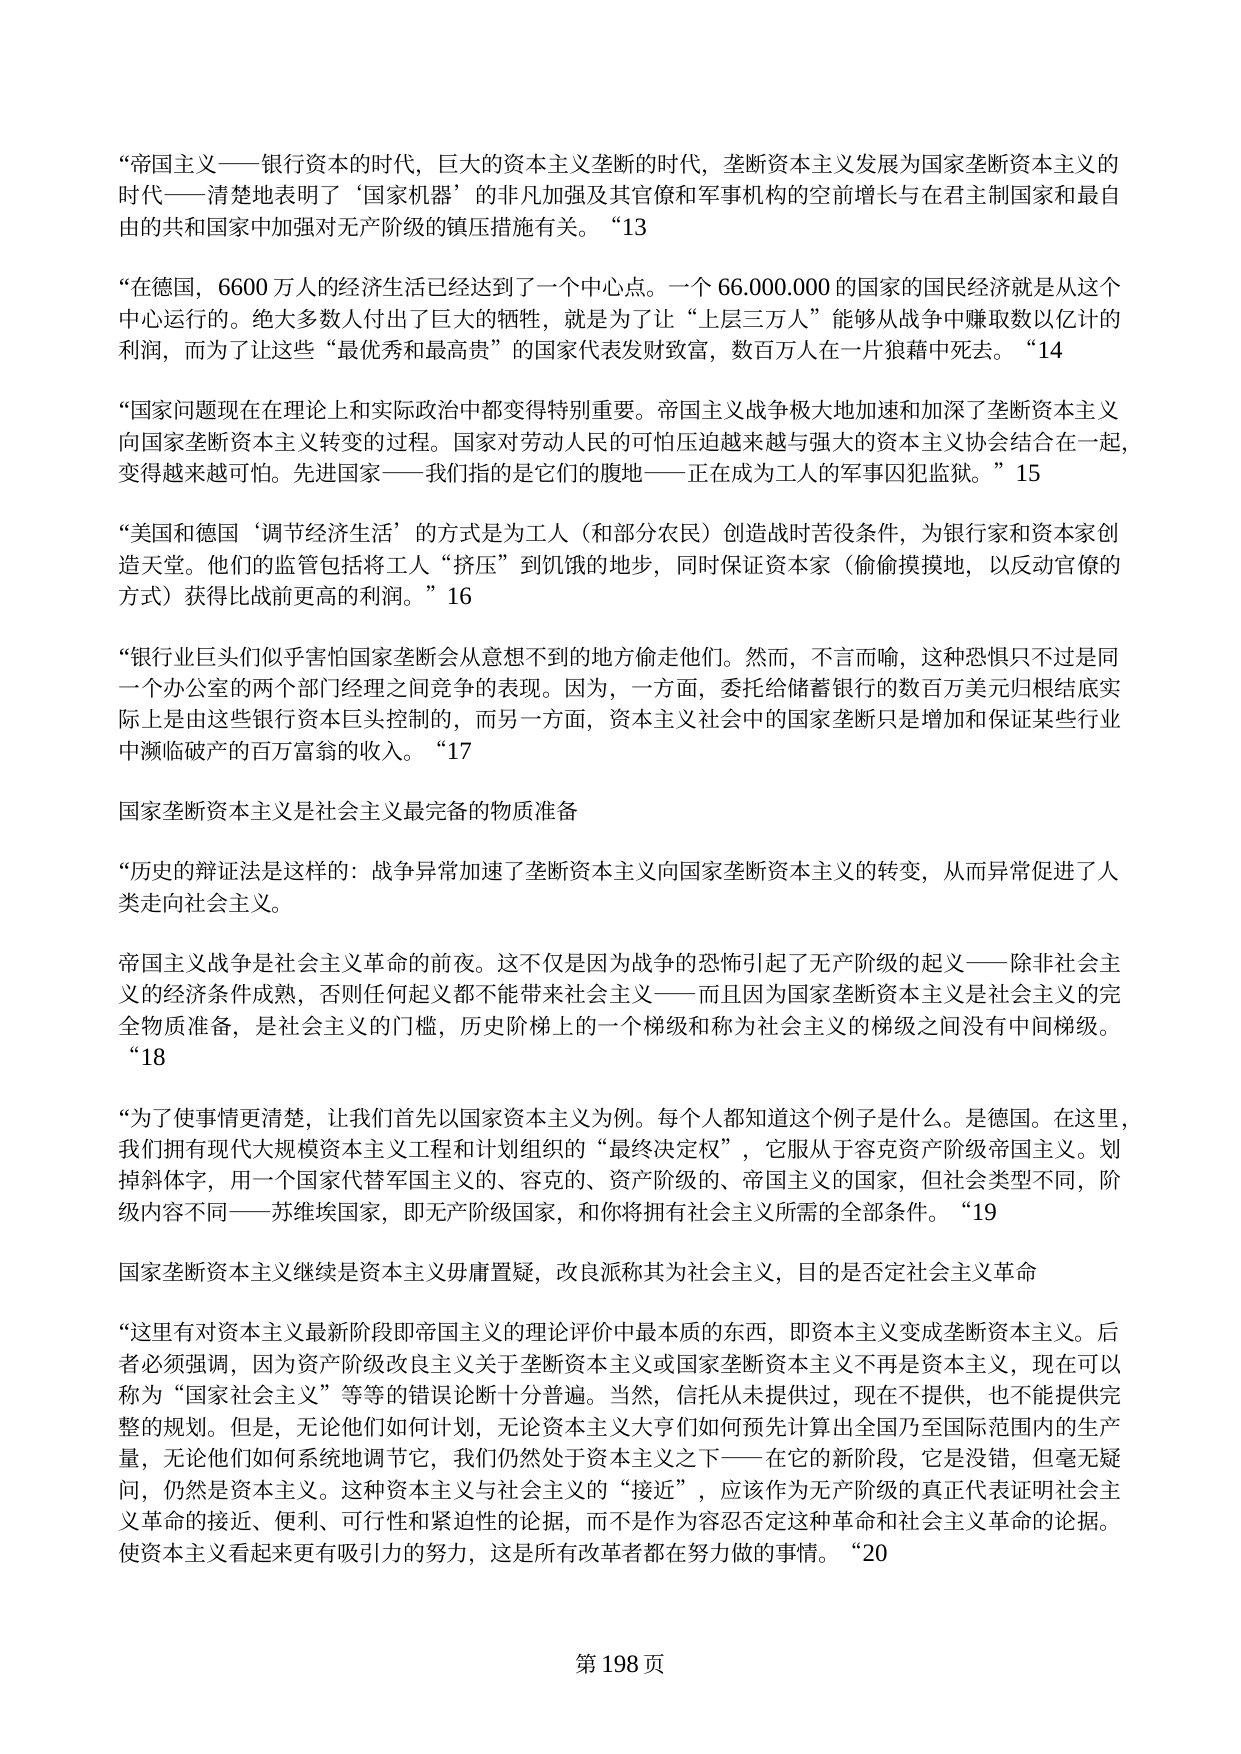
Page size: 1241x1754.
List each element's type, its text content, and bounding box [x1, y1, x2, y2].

text “历史的辩证法是这样的：战争异常加速了垄断资本主义向国家垄断资本主义的转变，从而异常促进了人类走向社会主义。 [118, 854, 1122, 917]
text “银行业巨头们似乎害怕国家垄断会从意想不到的地方偷走他们。然而，不言而喻，这种恐惧只不过是同一个办公室的两个部门经理之间竞争的表现。因为，一方面，委托给储蓄银行的数百万美元归根结底实际上是由这些银行资本巨头控制的，而另一方面，资本主义社会中的国家垄断只是增加和保证某些行业中濒临破产的百万富翁的收入。“17 [118, 640, 1122, 766]
text “为了使事情更清楚，让我们首先以国家资本主义为例。每个人都知道这个例子是什么。是德国。在这里，我们拥有现代大规模资本主义工程和计划组织的“最终决定权”，它服从于容克资产阶级帝国主义。划掉斜体字，用一个国家代替军国主义的、容克的、资产阶级的、帝国主义的国家，但社会类型不同，阶级内容不同——苏维埃国家，即无产阶级国家，和你将拥有社会主义所需的全部条件。“19 [118, 1101, 1122, 1227]
text “国家问题现在在理论上和实际政治中都变得特别重要。帝国主义战争极大地加速和加深了垄断资本主义向国家垄断资本主义转变的过程。国家对劳动人民的可怕压迫越来越与强大的资本主义协会结合在一起，变得越来越可怕。先进国家——我们指的是它们的腹地——正在成为工人的军事囚犯监狱。”15 [118, 393, 1122, 488]
text “美国和德国‘调节经济生活’的方式是为工人（和部分农民）创造战时苦役条件，为银行家和资本家创造天堂。他们的监管包括将工人“挤压”到饥饿的地步，同时保证资本家（偷偷摸摸地，以反动官僚的方式）获得比战前更高的利润。”16 [118, 517, 1122, 611]
text 帝国主义战争是社会主义革命的前夜。这不仅是因为战争的恐怖引起了无产阶级的起义——除非社会主义的经济条件成熟，否则任何起义都不能带来社会主义——而且因为国家垄断资本主义是社会主义的完全物质准备，是社会主义的门槛，历史阶梯上的一个梯级和称为社会主义的梯级之间没有中间梯级。“18 [118, 946, 1122, 1072]
text “在德国，6600万人的经济生活已经达到了一个中心点。一个66.000.000的国家的国民经济就是从这个中心运行的。绝大多数人付出了巨大的牺牲，就是为了让“上层三万人”能够从战争中赚取数以亿计的利润，而为了让这些“最优秀和最高贵”的国家代表发财致富，数百万人在一片狼藉中死去。“14 [118, 270, 1122, 365]
text “帝国主义——银行资本的时代，巨大的资本主义垄断的时代，垄断资本主义发展为国家垄断资本主义的时代——清楚地表明了‘国家机器’的非凡加强及其官僚和军事机构的空前增长与在君主制国家和最自由的共和国家中加强对无产阶级的镇压措施有关。“13 [118, 147, 1122, 242]
text 国家垄断资本主义继续是资本主义毋庸置疑，改良派称其为社会主义，目的是否定社会主义革命 [118, 1255, 1122, 1287]
text “这里有对资本主义最新阶段即帝国主义的理论评价中最本质的东西，即资本主义变成垄断资本主义。后者必须强调，因为资产阶级改良主义关于垄断资本主义或国家垄断资本主义不再是资本主义，现在可以称为“国家社会主义”等等的错误论断十分普遍。当然，信托从未提供过，现在不提供，也不能提供完整的规划。但是，无论他们如何计划，无论资本主义大亨们如何预先计算出全国乃至国际范围内的生产量，无论他们如何系统地调节它，我们仍然处于资本主义之下——在它的新阶段，它是没错，但毫无疑问，仍然是资本主义。这种资本主义与社会主义的“接近”，应该作为无产阶级的真正代表证明社会主义革命的接近、便利、可行性和紧迫性的论据，而不是作为容忍否定这种革命和社会主义革命的论据。使资本主义看起来更有吸引力的努力，这是所有改革者都在努力做的事情。“20 [118, 1316, 1122, 1567]
text 国家垄断资本主义是社会主义最完备的物质准备 [118, 794, 1122, 826]
